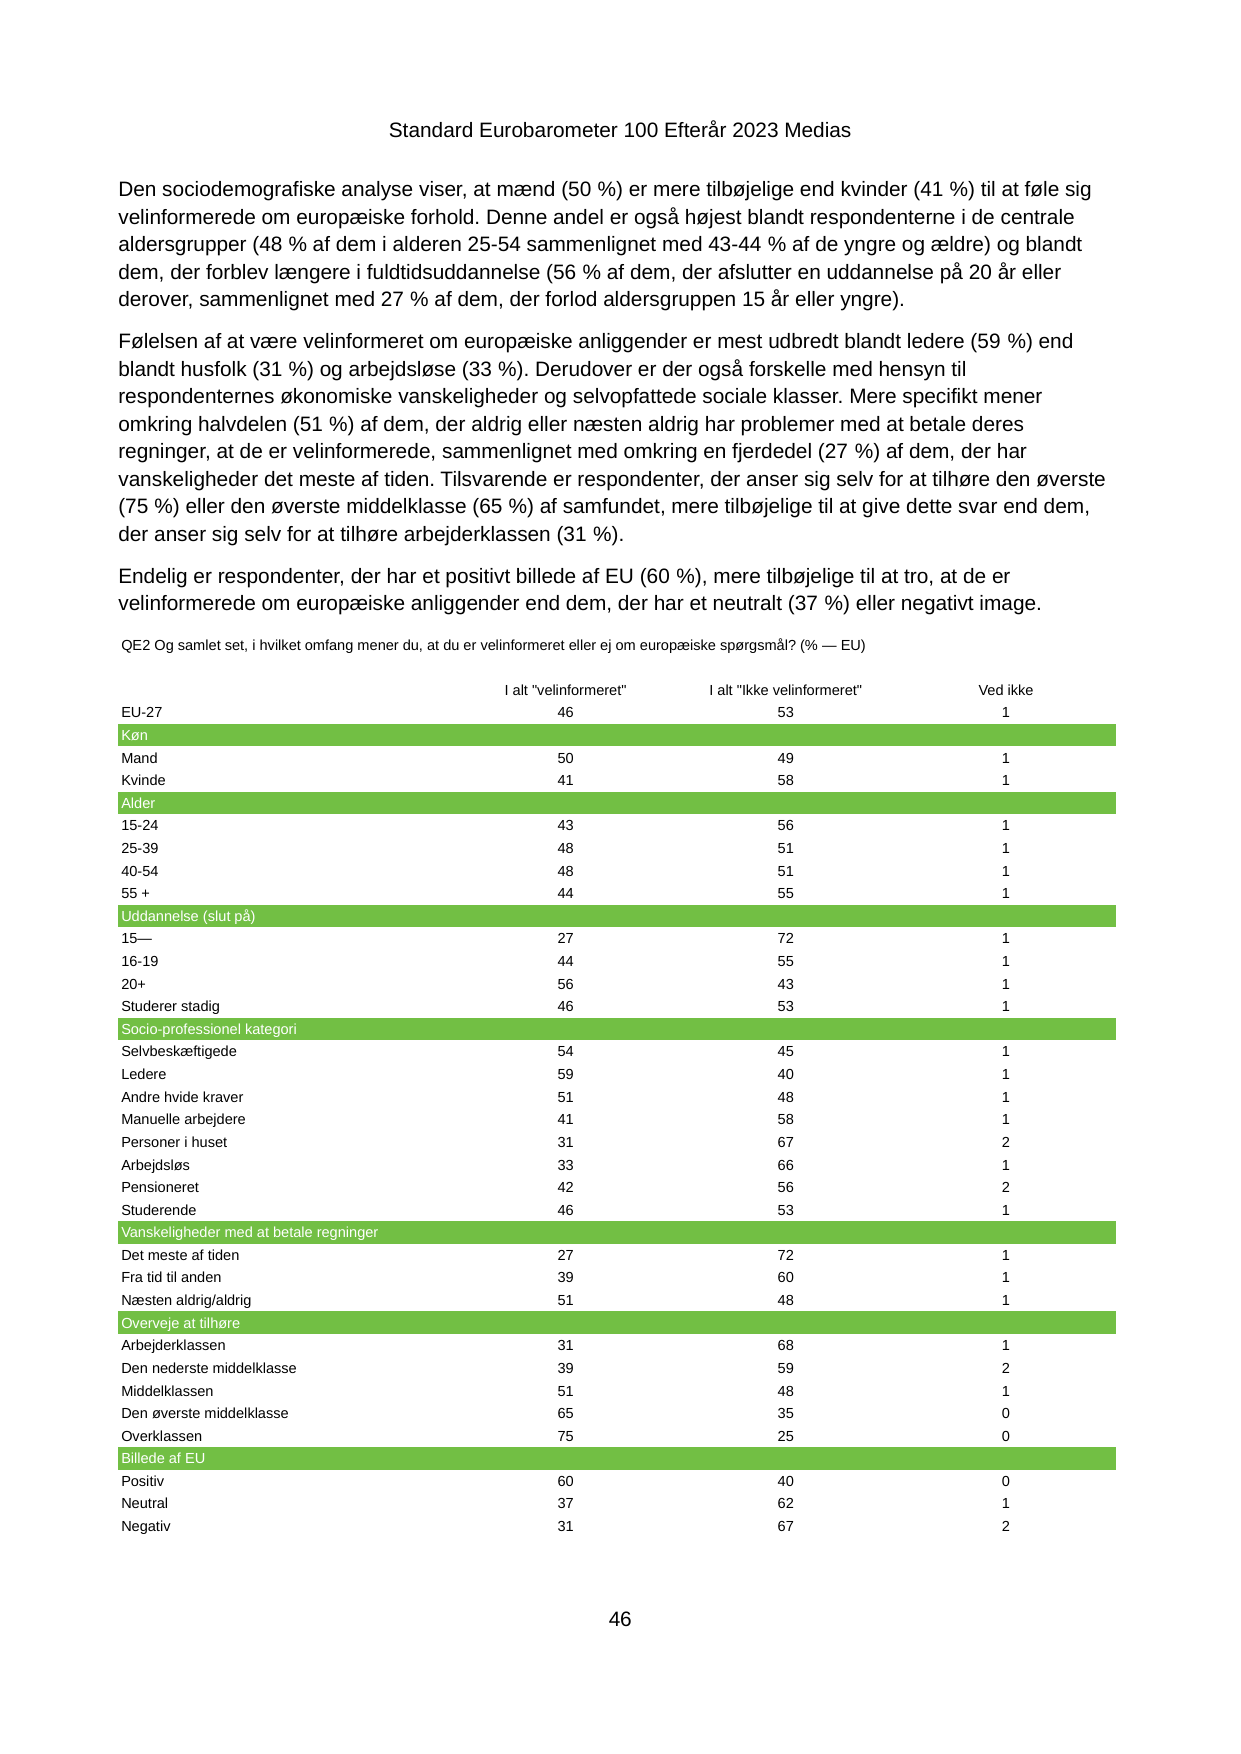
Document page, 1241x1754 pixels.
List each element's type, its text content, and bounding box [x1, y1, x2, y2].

table_cell 42 [455, 1176, 675, 1198]
table_cell Studerer stadig [118, 995, 455, 1018]
table_cell 40 [675, 1063, 896, 1085]
table_cell 1 [896, 701, 1116, 724]
table_cell 44 [455, 882, 675, 904]
table_cell 37 [455, 1492, 675, 1515]
table_cell 67 [675, 1515, 896, 1537]
table_cell 16-19 [118, 950, 455, 972]
table_cell Den øverste middelklasse [118, 1402, 455, 1424]
table_cell 1 [896, 1492, 1116, 1515]
table_cell Socio-professionel kategori [118, 1018, 455, 1040]
table_cell 1 [896, 837, 1116, 859]
table_cell [118, 656, 455, 678]
table_cell 1 [896, 746, 1116, 769]
table_cell 1 [896, 859, 1116, 882]
table_cell 39 [455, 1357, 675, 1379]
table_cell 15-24 [118, 814, 455, 837]
table_cell Alder [118, 792, 455, 814]
table_cell 56 [675, 814, 896, 837]
table_cell [675, 905, 896, 927]
table_cell 40 [675, 1470, 896, 1492]
table_cell Den nederste middelklasse [118, 1357, 455, 1379]
table_cell 2 [896, 1131, 1116, 1153]
table_cell 51 [455, 1085, 675, 1108]
table_cell 1 [896, 1153, 1116, 1176]
table_cell 54 [455, 1040, 675, 1063]
table_cell Arbejderklassen [118, 1334, 455, 1357]
table_cell EU-27 [118, 701, 455, 724]
table_cell 46 [455, 701, 675, 724]
table_cell 60 [455, 1470, 675, 1492]
table_cell [455, 792, 675, 814]
table_cell [896, 1447, 1116, 1470]
table_cell 51 [455, 1379, 675, 1402]
table_cell 2 [896, 1176, 1116, 1198]
table_cell 62 [675, 1492, 896, 1515]
table_cell Ved ikke [896, 679, 1116, 701]
table_cell Ledere [118, 1063, 455, 1085]
table_cell [896, 1311, 1116, 1334]
table_cell 31 [455, 1515, 675, 1537]
table_cell [118, 679, 455, 701]
table_cell 1 [896, 1244, 1116, 1266]
table_cell Pensioneret [118, 1176, 455, 1198]
table_cell 27 [455, 1244, 675, 1266]
table_cell [896, 792, 1116, 814]
table_cell 50 [455, 746, 675, 769]
table_cell [896, 1018, 1116, 1040]
table_cell 55 [675, 882, 896, 904]
table_cell Næsten aldrig/aldrig [118, 1289, 455, 1311]
table_cell 35 [675, 1402, 896, 1424]
table_cell Positiv [118, 1470, 455, 1492]
table_cell 56 [675, 1176, 896, 1198]
table_cell Arbejdsløs [118, 1153, 455, 1176]
table_cell [675, 1311, 896, 1334]
table_cell 48 [675, 1289, 896, 1311]
table_cell Køn [118, 724, 455, 746]
table_cell Personer i huset [118, 1131, 455, 1153]
table_cell 44 [455, 950, 675, 972]
table_cell 72 [675, 1244, 896, 1266]
table_cell 68 [675, 1334, 896, 1357]
table_cell 48 [675, 1085, 896, 1108]
table_cell 60 [675, 1266, 896, 1289]
table_cell 55 + [118, 882, 455, 904]
table_cell 25-39 [118, 837, 455, 859]
table_cell 51 [675, 859, 896, 882]
table_cell 27 [455, 927, 675, 950]
table_cell Manuelle arbejdere [118, 1108, 455, 1131]
table_cell 41 [455, 769, 675, 792]
table_cell Vanskeligheder med at betale regninger [118, 1221, 455, 1244]
text Følelsen af at være velinformeret om europæiske anliggender er mest udbredt blandt ledere (59 %) end blandt husfolk (31 %) og arbejdsløse (33 %). Derudover er der også forskelle med hensyn til respondenternes økonomiske vanskeligheder og selvopfattede sociale klasser. Mere specifikt mener omkring halvdelen (51 %) af dem, der aldrig eller næsten aldrig har problemer med at betale deres regninger, at de er velinformerede, sammenlignet med omkring en fjerdedel (27 %) af dem, der har vanskeligheder det meste af tiden. Tilsvarende er respondenter, der anser sig selv for at tilhøre den øverste (75 %) eller den øverste middelklasse (65 %) af samfundet, mere tilbøjelige til at give dette svar end dem, der anser sig selv for at tilhøre arbejderklassen (31 %). [118, 329, 1122, 546]
table_cell [455, 1018, 675, 1040]
table_cell 39 [455, 1266, 675, 1289]
table_cell 1 [896, 769, 1116, 792]
table_cell [455, 1311, 675, 1334]
table_header QE2 Og samlet set, i hvilket omfang mener du, at du er velinformeret eller ej om europæiske spørgsmål? (% — EU) [118, 633, 1116, 656]
table_cell 1 [896, 1379, 1116, 1402]
table_cell 59 [455, 1063, 675, 1085]
table_cell 75 [455, 1425, 675, 1447]
table_cell 1 [896, 1199, 1116, 1221]
table_cell Neutral [118, 1492, 455, 1515]
table_cell [896, 1221, 1116, 1244]
table_cell 1 [896, 927, 1116, 950]
table_cell 53 [675, 995, 896, 1018]
table_cell Negativ [118, 1515, 455, 1537]
table_cell 48 [455, 837, 675, 859]
table_cell 1 [896, 1040, 1116, 1063]
table_cell 1 [896, 1085, 1116, 1108]
table_cell 31 [455, 1131, 675, 1153]
table_cell Det meste af tiden [118, 1244, 455, 1266]
text Den sociodemografiske analyse viser, at mænd (50 %) er mere tilbøjelige end kvinder (41 %) til at føle sig velinformerede om europæiske forhold. Denne andel er også højest blandt respondenterne i de centrale aldersgrupper (48 % af dem i alderen 25-54 sammenlignet med 43-44 % af de yngre og ældre) og blandt dem, der forblev længere i fuldtidsuddannelse (56 % af dem, der afslutter en uddannelse på 20 år eller derover, sammenlignet med 27 % af dem, der forlod aldersgruppen 15 år eller yngre). [118, 177, 1122, 311]
table_cell Andre hvide kraver [118, 1085, 455, 1108]
table_cell 1 [896, 1289, 1116, 1311]
table_cell 1 [896, 1334, 1116, 1357]
table_cell 2 [896, 1357, 1116, 1379]
table_cell 1 [896, 1108, 1116, 1131]
table_cell [675, 1221, 896, 1244]
table_cell 55 [675, 950, 896, 972]
table_cell 66 [675, 1153, 896, 1176]
table_cell 1 [896, 882, 1116, 904]
table_cell 48 [455, 859, 675, 882]
table_cell 31 [455, 1334, 675, 1357]
table_cell [455, 1447, 675, 1470]
table_cell [675, 792, 896, 814]
table_cell 51 [675, 837, 896, 859]
table_cell 72 [675, 927, 896, 950]
table_cell [896, 724, 1116, 746]
table_cell [455, 1221, 675, 1244]
table_cell 40-54 [118, 859, 455, 882]
table_cell 1 [896, 814, 1116, 837]
table_cell 51 [455, 1289, 675, 1311]
table_cell 0 [896, 1425, 1116, 1447]
table_cell Billede af EU [118, 1447, 455, 1470]
table_cell 49 [675, 746, 896, 769]
table_cell [675, 1018, 896, 1040]
table_cell Middelklassen [118, 1379, 455, 1402]
table_cell 46 [455, 995, 675, 1018]
table_cell [675, 1447, 896, 1470]
table_cell 53 [675, 1199, 896, 1221]
table_cell Studerende [118, 1199, 455, 1221]
table_cell [675, 724, 896, 746]
table_cell Overklassen [118, 1425, 455, 1447]
table_cell 46 [455, 1199, 675, 1221]
table_cell Overveje at tilhøre [118, 1311, 455, 1334]
table_cell 1 [896, 973, 1116, 995]
table_cell Mand [118, 746, 455, 769]
table_cell 59 [675, 1357, 896, 1379]
table_cell 48 [675, 1379, 896, 1402]
table_cell 1 [896, 950, 1116, 972]
table_cell 67 [675, 1131, 896, 1153]
table_cell Selvbeskæftigede [118, 1040, 455, 1063]
table_cell 20+ [118, 973, 455, 995]
table_cell Uddannelse (slut på) [118, 905, 455, 927]
table_cell 2 [896, 1515, 1116, 1537]
table_cell [896, 905, 1116, 927]
table_cell 15— [118, 927, 455, 950]
table_cell 1 [896, 1063, 1116, 1085]
table_cell 65 [455, 1402, 675, 1424]
text Endelig er respondenter, der har et positivt billede af EU (60 %), mere tilbøjelige til at tro, at de er velinformerede om europæiske anliggender end dem, der har et neutralt (37 %) eller negativt image. [118, 564, 1122, 615]
table_cell 58 [675, 769, 896, 792]
table_cell 45 [675, 1040, 896, 1063]
table_cell 41 [455, 1108, 675, 1131]
table_cell 0 [896, 1470, 1116, 1492]
table_cell [455, 905, 675, 927]
table_cell Kvinde [118, 769, 455, 792]
table_cell 43 [455, 814, 675, 837]
table_cell Fra tid til anden [118, 1266, 455, 1289]
table_cell 58 [675, 1108, 896, 1131]
table_cell 43 [675, 973, 896, 995]
table_cell I alt "Ikke velinformeret" [675, 679, 896, 701]
table_cell [896, 656, 1116, 678]
table_cell [455, 656, 675, 678]
table_cell 56 [455, 973, 675, 995]
table_cell 53 [675, 701, 896, 724]
table_cell 25 [675, 1425, 896, 1447]
table_cell 33 [455, 1153, 675, 1176]
table_cell 0 [896, 1402, 1116, 1424]
table_cell 1 [896, 995, 1116, 1018]
table_cell [675, 656, 896, 678]
table_cell [455, 724, 675, 746]
table_cell 1 [896, 1266, 1116, 1289]
table_cell I alt "velinformeret" [455, 679, 675, 701]
